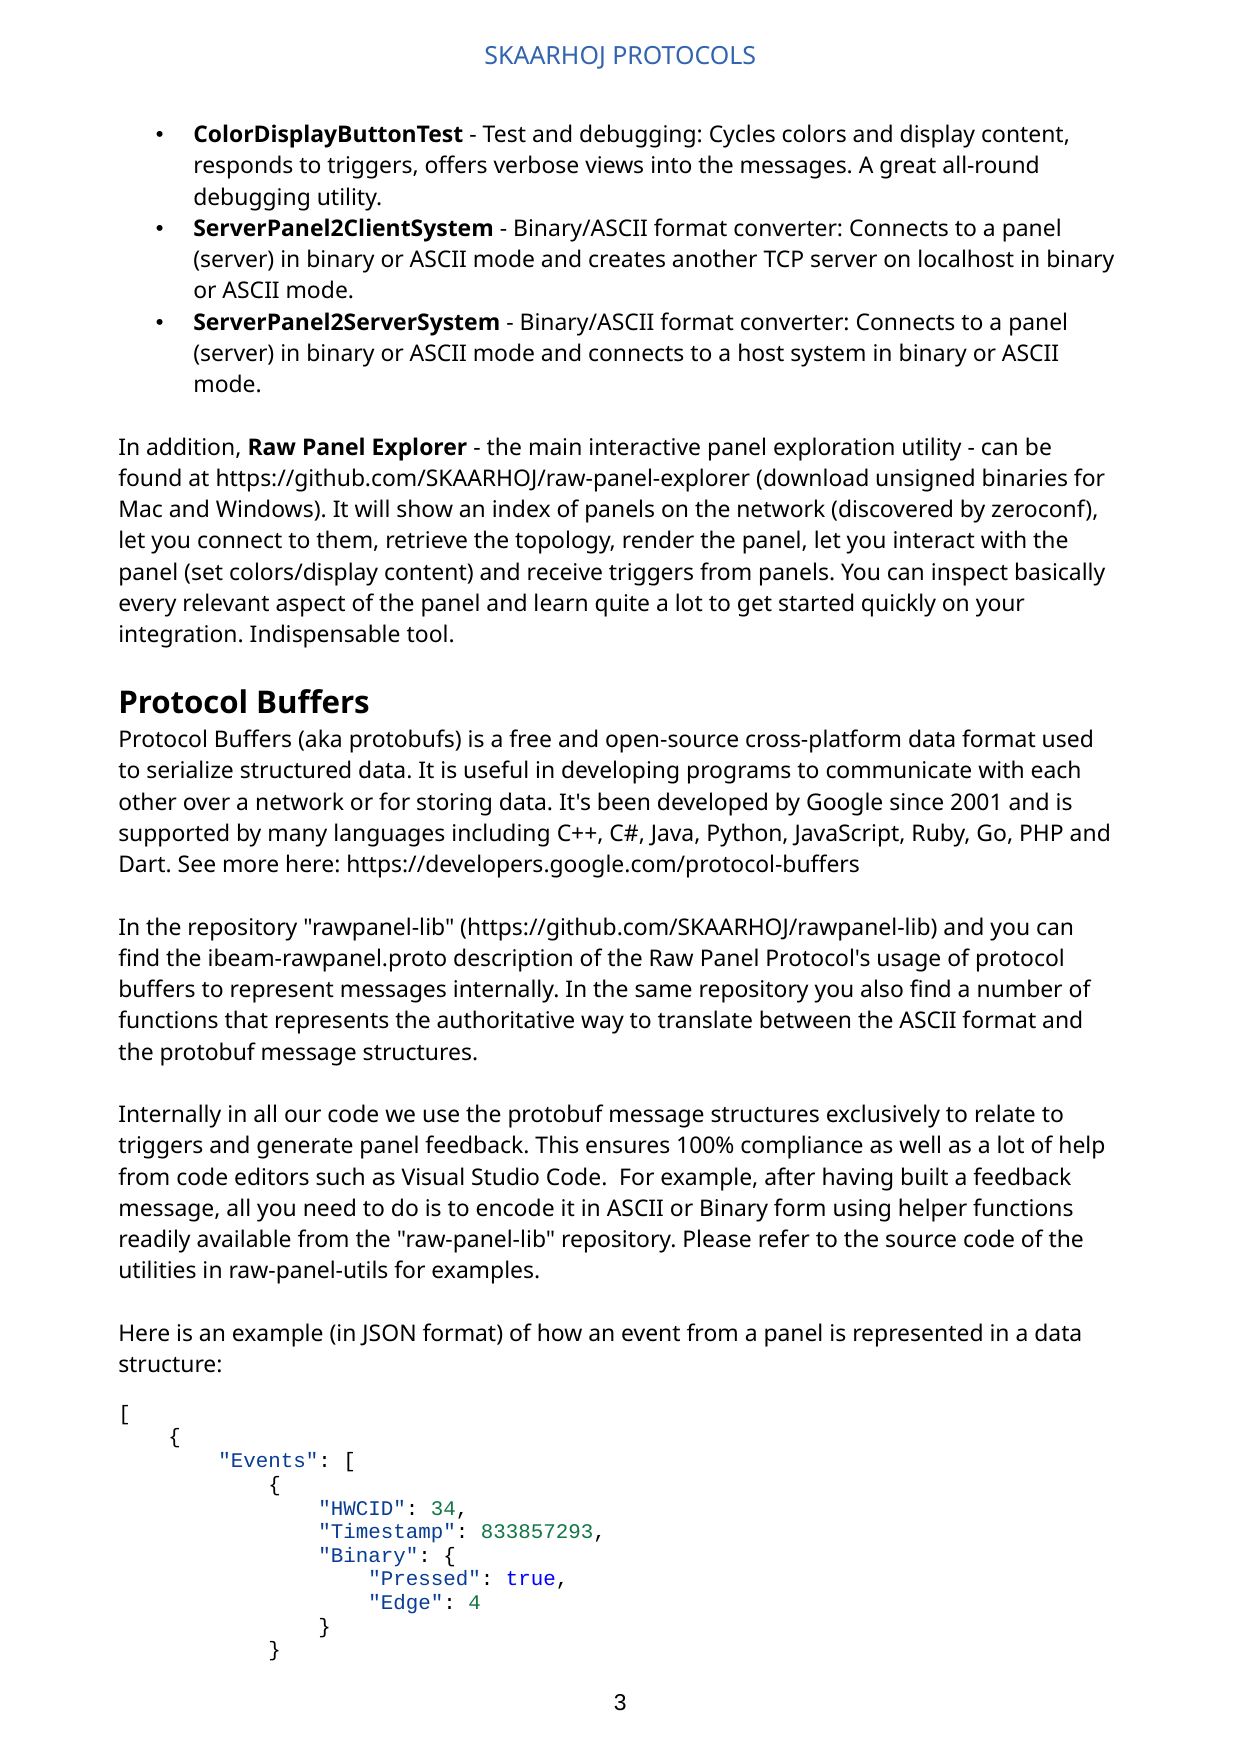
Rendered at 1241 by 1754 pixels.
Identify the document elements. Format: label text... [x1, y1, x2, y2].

text "HWCID": 34, [118, 1497, 1122, 1521]
text "Timestamp": 833857293, [118, 1521, 1122, 1545]
text "Pressed": true, [118, 1568, 1122, 1592]
list ColorDisplayButtonTest - Test and debugging: Cycles colors and display content, responds to triggers, offers verbose views into the messages. A great all-round debugging utility. [156, 118, 1122, 212]
text Here is an example (in JSON format) of how an event from a panel is represented in a data structure: [118, 1317, 1122, 1379]
text } [118, 1616, 1122, 1639]
text } [118, 1639, 1122, 1663]
text "Binary": { [118, 1545, 1122, 1568]
text { [118, 1474, 1122, 1497]
text "Events": [ [118, 1450, 1122, 1474]
list ServerPanel2ClientSystem - Binary/ASCII format converter: Connects to a panel (server) in binary or ASCII mode and creates another TCP server on localhost in binary or ASCII mode. [156, 212, 1122, 306]
text "Edge": 4 [118, 1592, 1122, 1616]
text { [118, 1427, 1122, 1450]
list ServerPanel2ServerSystem - Binary/ASCII format converter: Connects to a panel (server) in binary or ASCII mode and connects to a host system in binary or ASCII mode. [156, 306, 1122, 399]
text In addition, Raw Panel Explorer - the main interactive panel exploration utility - can be found at https://github.com/SKAARHOJ/raw-panel-explorer (download unsigned binaries for Mac and Windows). It will show an index of panels on the network (discovered by zeroconf), let you connect to them, retrieve the topology, render the panel, let you interact with the panel (set colors/display content) and receive triggers from panels. You can inspect basically every relevant aspect of the panel and learn quite a lot to get started quickly on your integration. Indispensable tool. [118, 431, 1122, 649]
subtitle Protocol Buffers [118, 681, 1122, 723]
text In the repository "rawpanel-lib" (https://github.com/SKAARHOJ/rawpanel-lib) and you can find the ibeam-rawpanel.proto description of the Raw Panel Protocol's usage of protocol buffers to represent messages internally. In the same repository you also find a number of functions that represents the authoritative way to translate between the ASCII format and the protobuf message structures. [118, 911, 1122, 1067]
text Protocol Buffers (aka protobufs) is a free and open-source cross-platform data format used to serialize structured data. It is useful in developing programs to communicate with each other over a network or for storing data. It's been developed by Google since 2001 and is supported by many languages including C++, C#, Java, Python, JavaScript, Ruby, Go, PHP and Dart. See more here: https://developers.google.com/protocol-buffers [118, 723, 1122, 879]
text [ [118, 1403, 1122, 1427]
text Internally in all our code we use the protobuf message structures exclusively to relate to triggers and generate panel feedback. This ensures 100% compliance as well as a lot of help from code editors such as Visual Studio Code. For example, after having built a feedback message, all you need to do is to encode it in ASCII or Binary form using helper functions readily available from the "raw-panel-lib" repository. Please refer to the source code of the utilities in raw-panel-utils for examples. [118, 1098, 1122, 1286]
